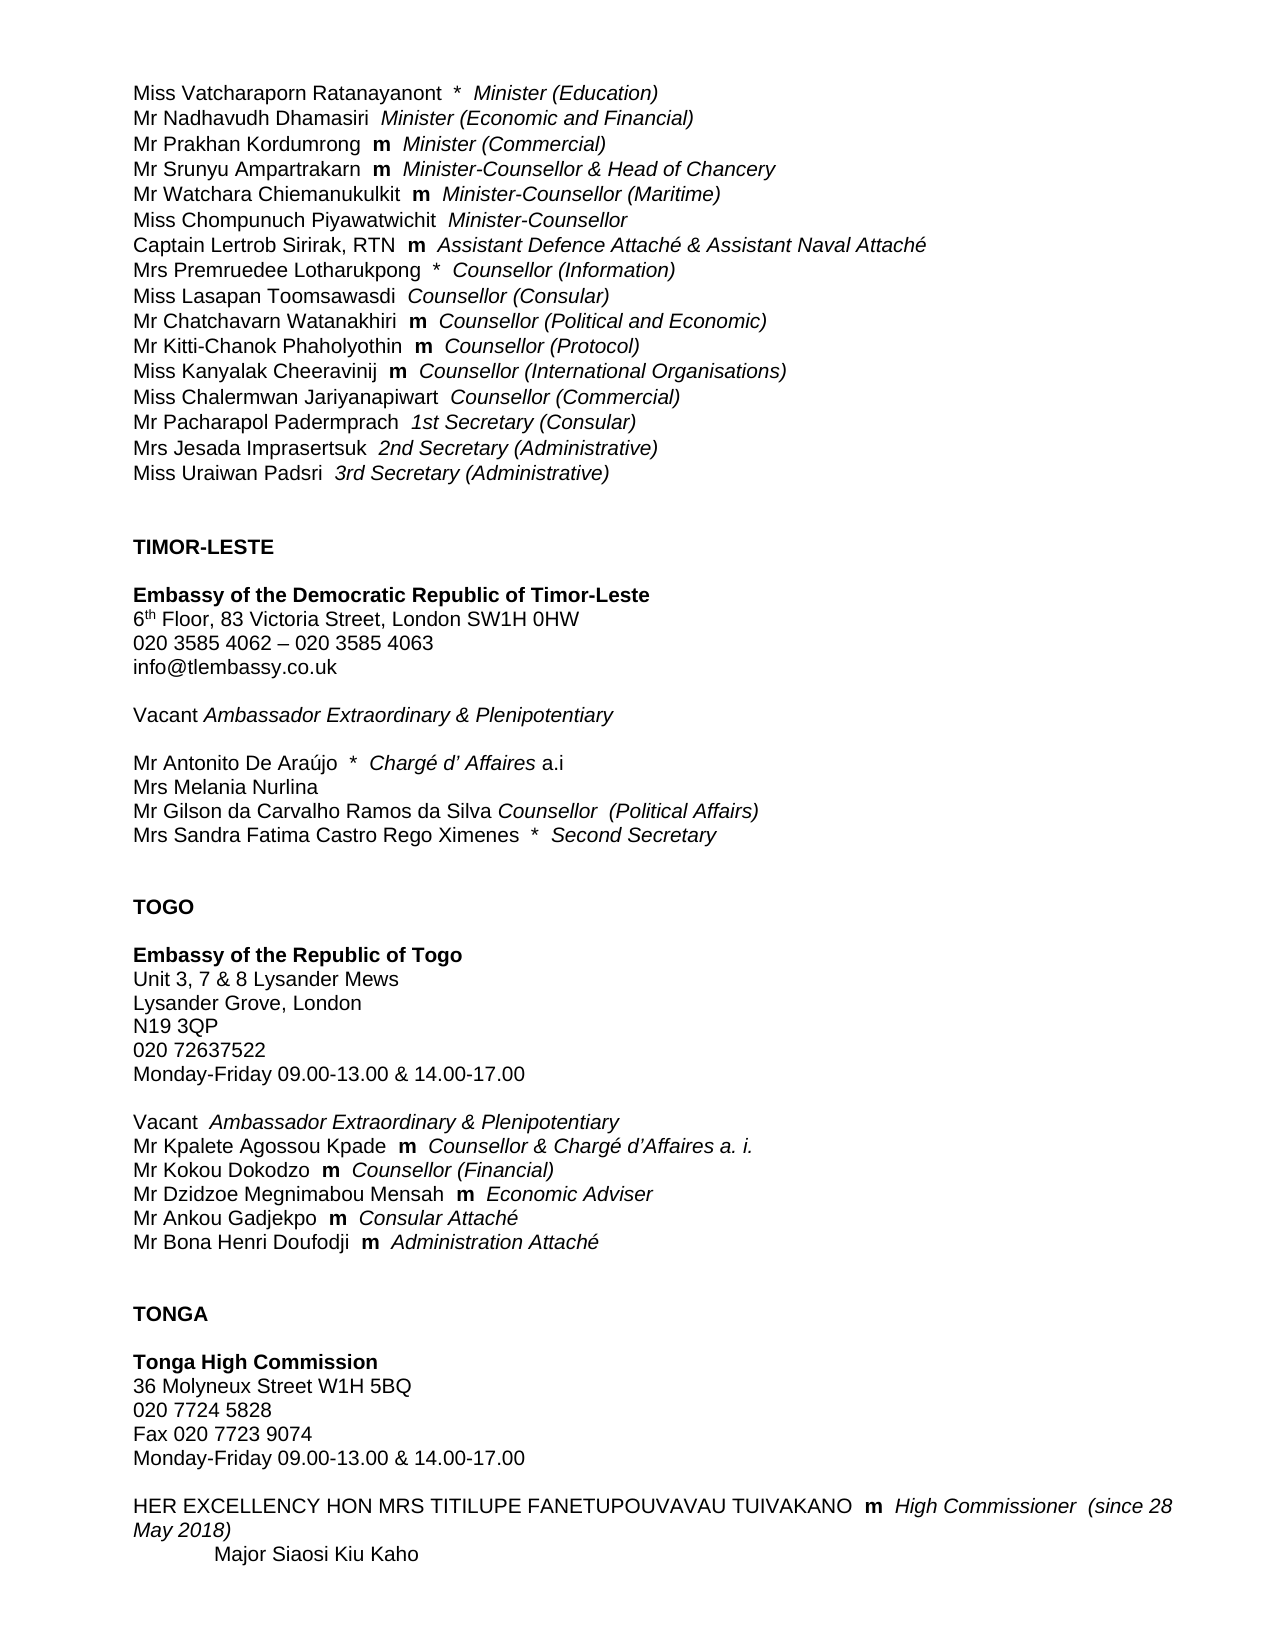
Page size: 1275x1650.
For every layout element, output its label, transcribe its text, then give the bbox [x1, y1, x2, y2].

text Miss Chalermwan Jariyanapiwart Counsellor (Commercial) [133, 385, 1181, 409]
text info@tlembassy.co.uk [133, 655, 1181, 679]
text Fax 020 7723 9074 [133, 1422, 1181, 1446]
text TIMOR-LESTE [133, 535, 1181, 559]
text Miss Uraiwan Padsri 3rd Secretary (Administrative) [133, 461, 1181, 484]
text Miss Vatcharaporn Ratanayanont * Minister (Education) [133, 81, 1181, 105]
text Mrs Melania Nurlina [133, 775, 1181, 799]
text Miss Chompunuch Piyawatwichit Minister-Counsellor [133, 207, 1181, 231]
text Mr Antonito De Araújo * Chargé d’ Affaires a.i [133, 751, 1181, 775]
text Monday-Friday 09.00-13.00 & 14.00-17.00 [133, 1062, 1181, 1086]
text Monday-Friday 09.00-13.00 & 14.00-17.00 [133, 1446, 1181, 1469]
text Vacant Ambassador Extraordinary & Plenipotentiary [133, 1110, 1181, 1134]
text Mr Srunyu Ampartrakarn m Minister-Counsellor & Head of Chancery [133, 157, 1181, 181]
text Embassy of the Democratic Republic of Timor-Leste [133, 583, 1181, 607]
text Mr Gilson da Carvalho Ramos da Silva Counsellor (Political Affairs) [133, 799, 1181, 823]
text Captain Lertrob Sirirak, RTN m Assistant Defence Attaché & Assistant Naval Attaché [133, 233, 1181, 257]
text Embassy of the Republic of Togo [133, 942, 1181, 966]
text Mrs Sandra Fatima Castro Rego Ximenes * Second Secretary [133, 823, 1181, 847]
text Unit 3, 7 & 8 Lysander Mews [133, 966, 1181, 990]
text 36 Molyneux Street W1H 5BQ [133, 1374, 1181, 1398]
text Major Siaosi Kiu Kaho [133, 1541, 1181, 1565]
text TOGO [133, 894, 1181, 918]
text Mr Kokou Dokodzo m Counsellor (Financial) [133, 1158, 1181, 1182]
text Tonga High Commission [133, 1350, 1181, 1374]
text 6th Floor, 83 Victoria Street, London SW1H 0HW [133, 607, 1181, 631]
text Miss Lasapan Toomsawasdi Counsellor (Consular) [133, 283, 1181, 307]
text Mr Kitti-Chanok Phaholyothin m Counsellor (Protocol) [133, 334, 1181, 358]
text TONGA [133, 1302, 1181, 1326]
text Mr Prakhan Kordumrong m Minister (Commercial) [133, 132, 1181, 156]
text Mr Chatchavarn Watanakhiri m Counsellor (Political and Economic) [133, 309, 1181, 333]
text 020 72637522 [133, 1038, 1181, 1062]
text Mrs Premruedee Lotharukpong * Counsellor (Information) [133, 258, 1181, 282]
text 020 3585 4062 – 020 3585 4063 [133, 631, 1181, 655]
text Mr Watchara Chiemanukulkit m Minister-Counsellor (Maritime) [133, 182, 1181, 206]
text Mr Dzidzoe Megnimabou Mensah m Economic Adviser [133, 1182, 1181, 1206]
text Lysander Grove, London [133, 990, 1181, 1014]
text 020 7724 5828 [133, 1398, 1181, 1422]
text Mr Nadhavudh Dhamasiri Minister (Economic and Financial) [133, 106, 1181, 130]
text Mr Ankou Gadjekpo m Consular Attaché [133, 1206, 1181, 1230]
text Miss Kanyalak Cheeravinij m Counsellor (International Organisations) [133, 359, 1181, 383]
text Mr Bona Henri Doufodji m Administration Attaché [133, 1230, 1181, 1254]
text HER EXCELLENCY HON MRS TITILUPE FANETUPOUVAVAU TUIVAKANO m High Commissioner (since 28 May 2018) [133, 1493, 1181, 1541]
text Mrs Jesada Imprasertsuk 2nd Secretary (Administrative) [133, 435, 1181, 459]
text Mr Pacharapol Padermprach 1st Secretary (Consular) [133, 410, 1181, 434]
text Vacant Ambassador Extraordinary & Plenipotentiary [133, 703, 1181, 727]
text N19 3QP [133, 1014, 1181, 1038]
text Mr Kpalete Agossou Kpade m Counsellor & Chargé d’Affaires a. i. [133, 1134, 1181, 1158]
